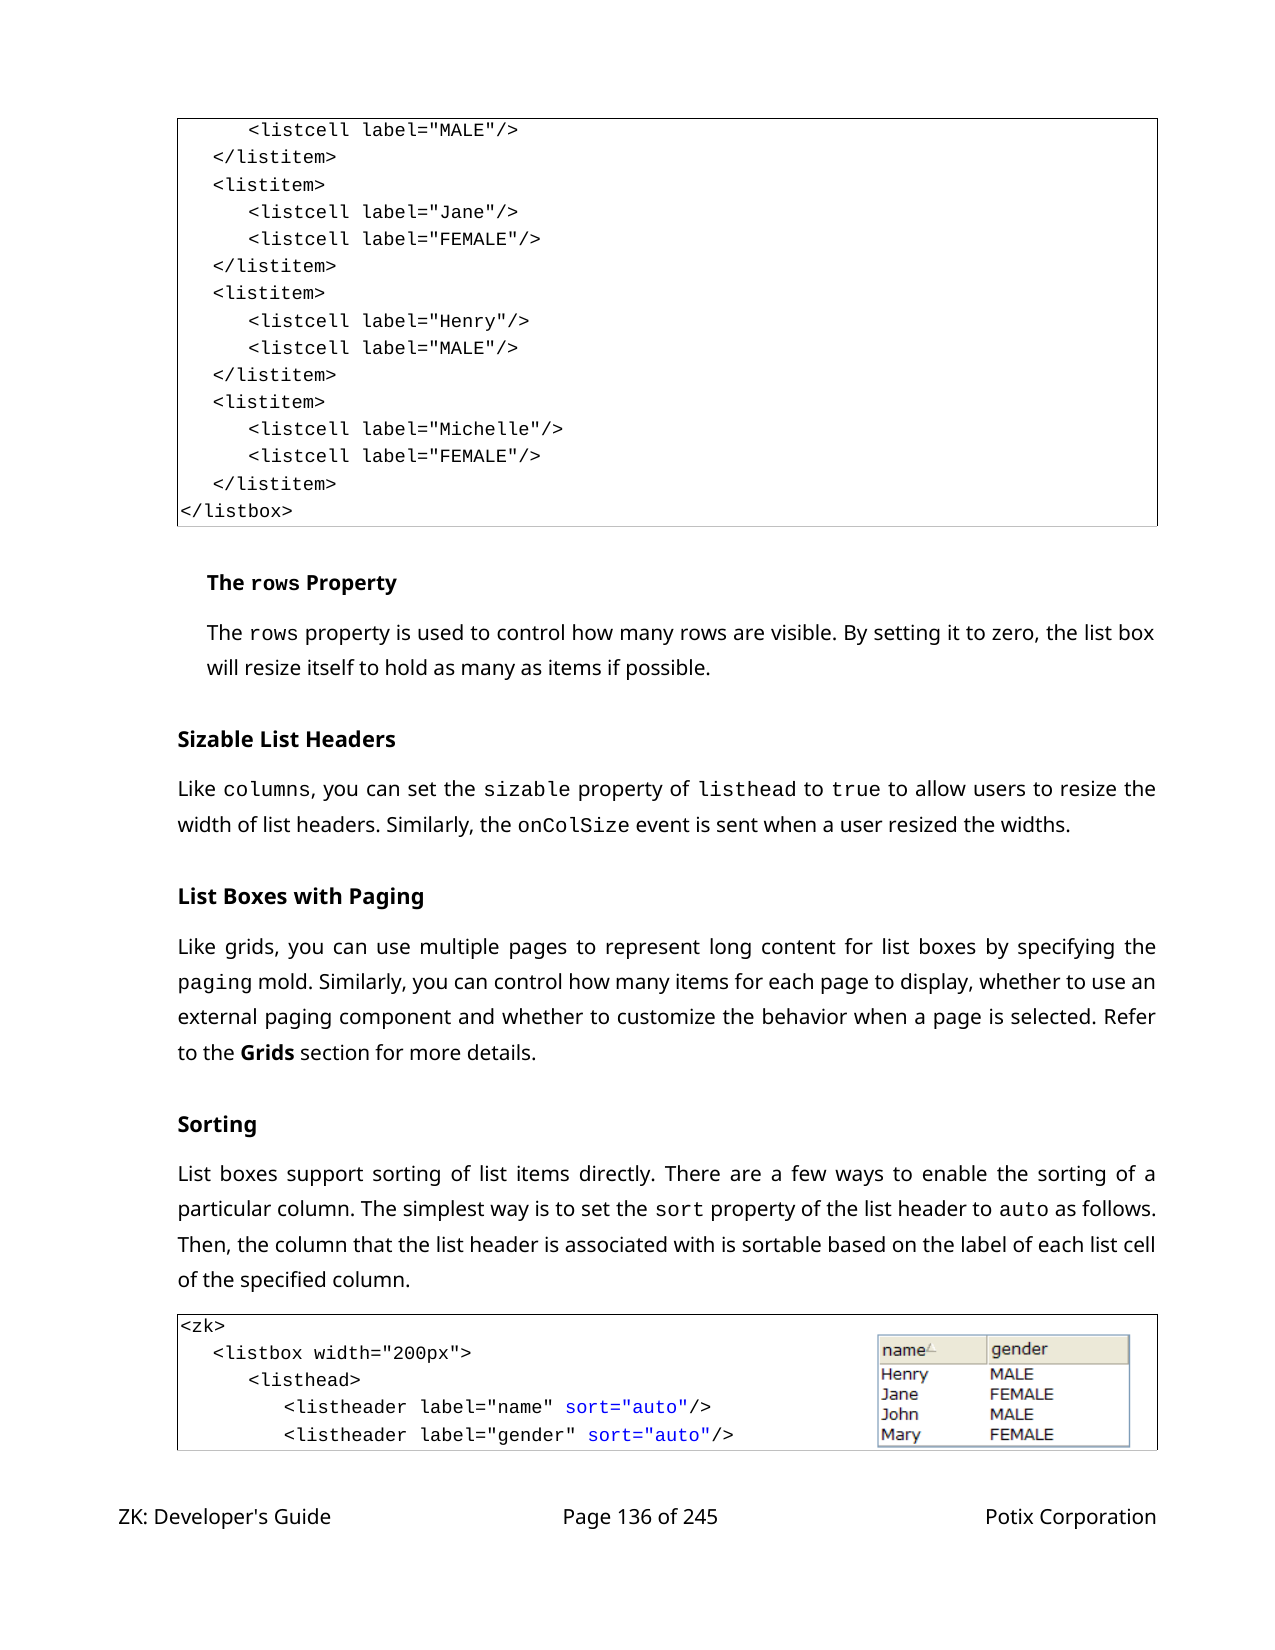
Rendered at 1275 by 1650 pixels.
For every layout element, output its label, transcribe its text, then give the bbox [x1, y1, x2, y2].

text <listbox width="200px"> [178, 1341, 875, 1365]
text <listitem> [178, 172, 1157, 197]
text <listcell label="Jane"/> [178, 200, 1157, 224]
text </listitem> [178, 145, 1157, 169]
text The rows property is used to control how many rows are visible. By setting it to zero, the list box will resize itself to hold as many as items if possible. [207, 618, 1157, 681]
picture [875, 1332, 1134, 1449]
text Like grids, you can use multiple pages to represent long content for list boxes by specifying the paging mold. Similarly, you can control how many items for each page to display, whether to use an external paging component and whether to customize the behavior when a page is selected. Refer to the Grids section for more details. [177, 932, 1157, 1066]
text [1134, 1341, 1157, 1365]
subtitle The rows Property [207, 568, 1157, 597]
text <listcell label="FEMALE"/> [178, 444, 1157, 469]
text Like columns, you can set the sizable property of listhead to true to allow users to resize the width of list headers. Similarly, the onColSize event is sent when a user resized the widths. [177, 774, 1157, 839]
text <listheader label="name" sort="auto"/> [178, 1395, 875, 1420]
text </listbox> [178, 499, 1157, 526]
text <zk> [178, 1315, 1157, 1338]
text <listcell label="MALE"/> [178, 119, 1157, 142]
subtitle List Boxes with Paging [177, 881, 1157, 911]
text List boxes support sorting of list items directly. There are a few ways to enable the sorting of a particular column. The simplest way is to set the sort property of the list header to auto as follows. Then, the column that the list header is associated with is sortable based on the label of each list cell of the specified column. [177, 1159, 1157, 1293]
text </listitem> [178, 254, 1157, 278]
text <listheader label="gender" sort="auto"/> [178, 1423, 1157, 1450]
text [1134, 1368, 1157, 1392]
subtitle Sorting [177, 1108, 1157, 1138]
text <listitem> [178, 281, 1157, 306]
text <listcell label="MALE"/> [178, 336, 1157, 360]
text <listcell label="Michelle"/> [178, 417, 1157, 441]
text <listcell label="FEMALE"/> [178, 227, 1157, 251]
subtitle Sizable List Headers [177, 724, 1157, 754]
text </listitem> [178, 472, 1157, 496]
text <listitem> [178, 390, 1157, 414]
text </listitem> [178, 363, 1157, 387]
text <listcell label="Henry"/> [178, 308, 1157, 333]
text <listhead> [178, 1368, 875, 1392]
